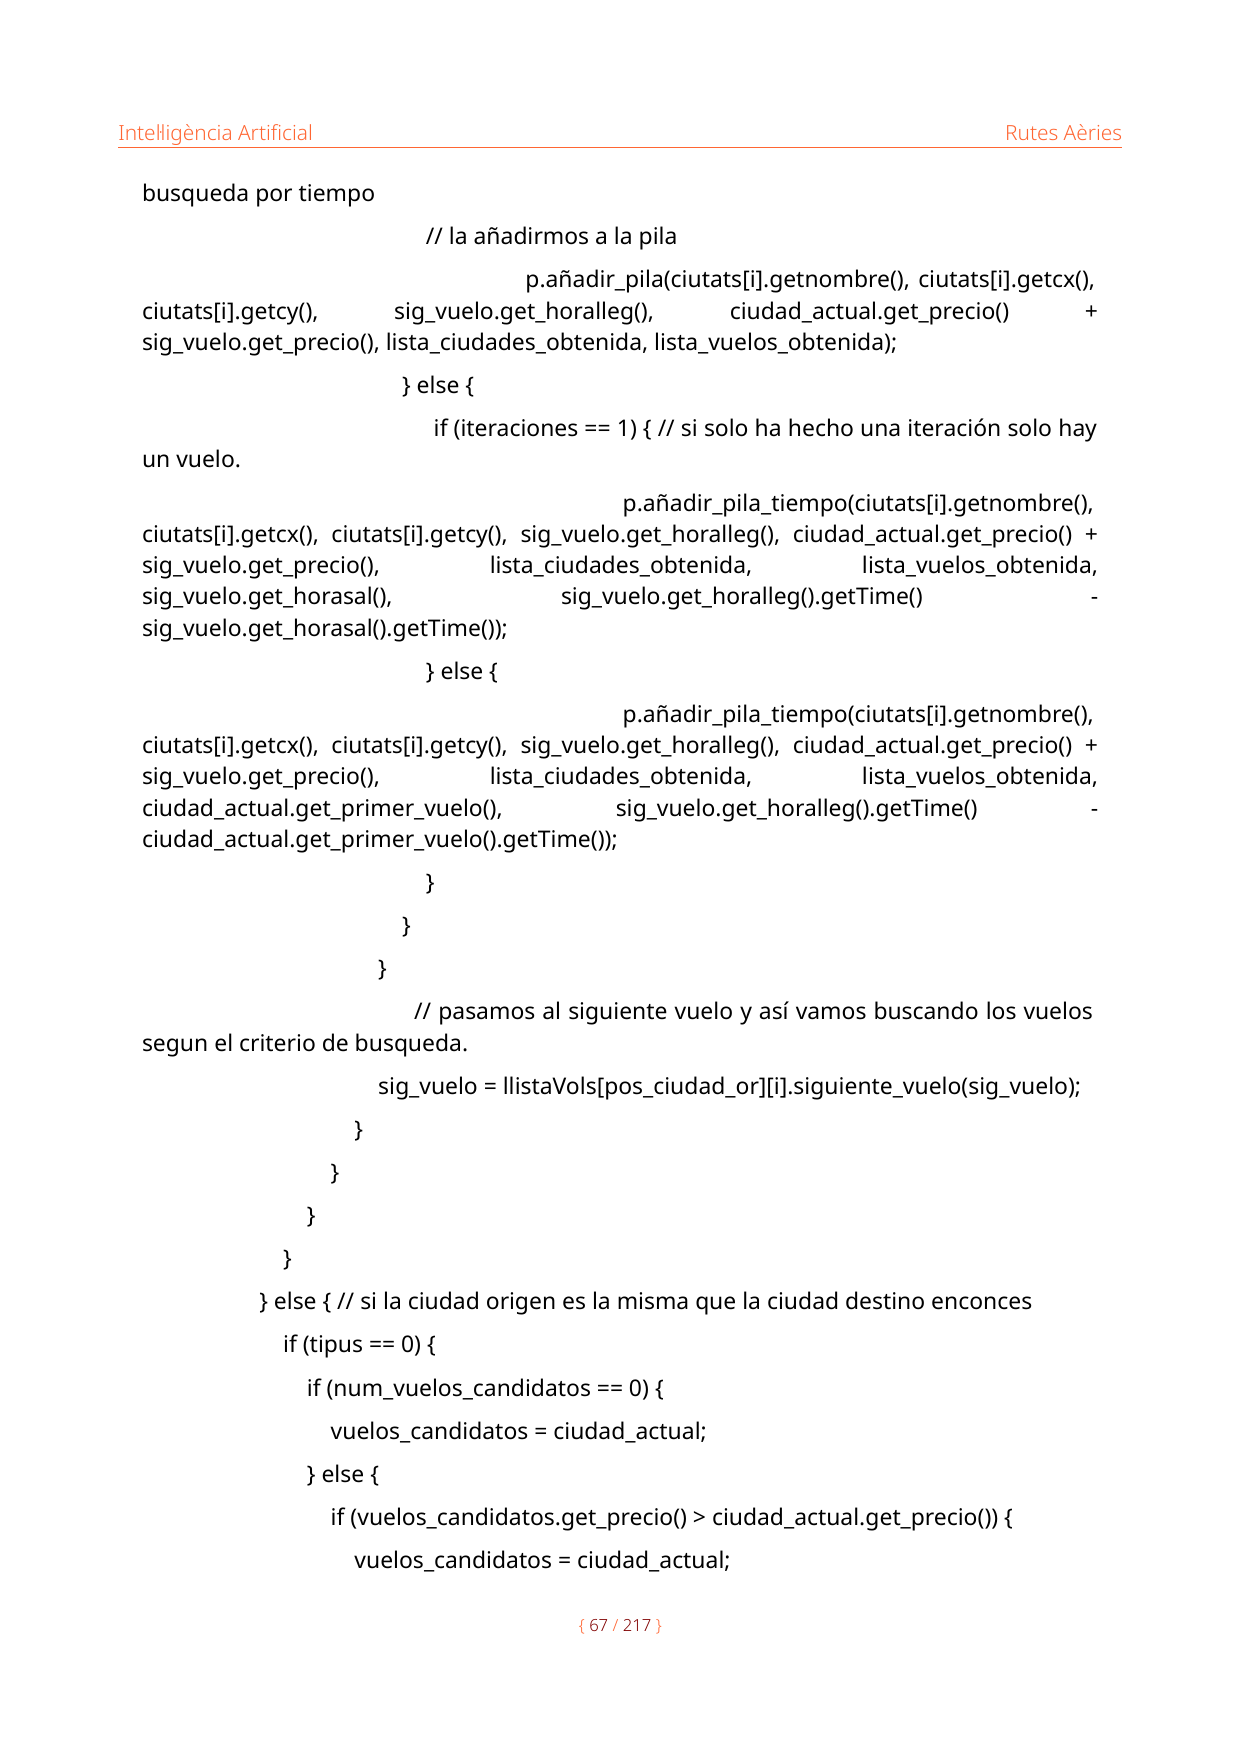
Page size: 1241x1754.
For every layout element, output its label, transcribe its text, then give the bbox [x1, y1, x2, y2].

text if (vuelos_candidatos.get_precio() > ciudad_actual.get_precio()) { [142, 1501, 1098, 1532]
text if (num_vuelos_candidatos == 0) { [142, 1371, 1098, 1403]
text } [142, 1156, 1098, 1187]
text p.añadir_pila_tiempo(ciutats[i].getnombre(), ciutats[i].getcx(), ciutats[i].getcy(), sig_vuelo.get_horalleg(), ciudad_actual.get_precio() + sig_vuelo.get_precio(), lista_ciudades_obtenida, lista_vuelos_obtenida, sig_vuelo.get_horasal(), sig_vuelo.get_horalleg().getTime() - sig_vuelo.get_horasal().getTime()); [142, 486, 1098, 643]
text if (iteraciones == 1) { // si solo ha hecho una iteración solo hay un vuelo. [142, 412, 1098, 474]
text vuelos_candidatos = ciudad_actual; [142, 1544, 1098, 1575]
text } else { // si la ciudad origen es la misma que la ciudad destino enconces [142, 1285, 1098, 1316]
text // la añadirmos a la pila [142, 220, 1098, 251]
text } [142, 1242, 1098, 1273]
text } [142, 1113, 1098, 1144]
text busqueda por tiempo [142, 177, 1098, 208]
text p.añadir_pila(ciutats[i].getnombre(), ciutats[i].getcx(), ciutats[i].getcy(), sig_vuelo.get_horalleg(), ciudad_actual.get_precio() + sig_vuelo.get_precio(), lista_ciudades_obtenida, lista_vuelos_obtenida); [142, 263, 1098, 357]
text } else { [142, 654, 1098, 686]
text } else { [142, 369, 1098, 400]
text p.añadir_pila_tiempo(ciutats[i].getnombre(), ciutats[i].getcx(), ciutats[i].getcy(), sig_vuelo.get_horalleg(), ciudad_actual.get_precio() + sig_vuelo.get_precio(), lista_ciudades_obtenida, lista_vuelos_obtenida, ciudad_actual.get_primer_vuelo(), sig_vuelo.get_horalleg().getTime() - ciudad_actual.get_primer_vuelo().getTime()); [142, 698, 1098, 854]
text } else { [142, 1458, 1098, 1489]
text } [142, 952, 1098, 983]
text sig_vuelo = llistaVols[pos_ciudad_or][i].siguiente_vuelo(sig_vuelo); [142, 1069, 1098, 1101]
text // pasamos al siguiente vuelo y así vamos buscando los vuelos segun el criterio de busqueda. [142, 995, 1098, 1058]
text } [142, 866, 1098, 897]
text } [142, 909, 1098, 940]
text vuelos_candidatos = ciudad_actual; [142, 1414, 1098, 1446]
text if (tipus == 0) { [142, 1328, 1098, 1359]
text } [142, 1199, 1098, 1230]
